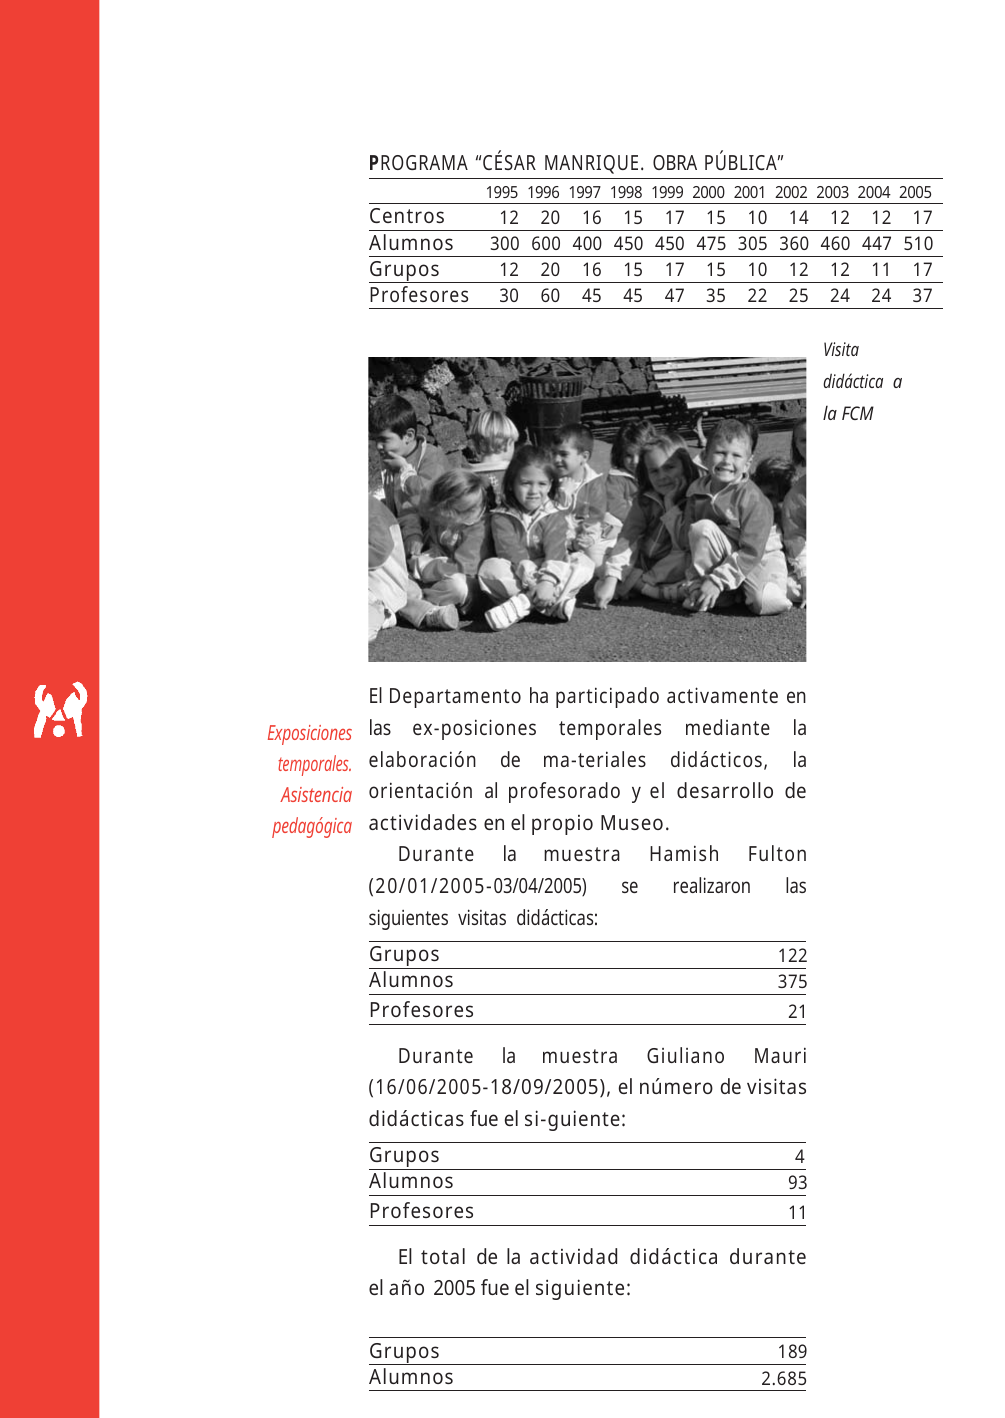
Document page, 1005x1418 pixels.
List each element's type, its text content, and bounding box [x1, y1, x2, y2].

table_cell 45 [605, 283, 647, 308]
table_cell 30 [476, 283, 523, 308]
table_header 2003 [812, 179, 853, 203]
table_cell 12 [853, 204, 894, 230]
table_cell Alumnos [369, 969, 623, 994]
table_cell 400 [564, 231, 605, 256]
table_cell 93 [628, 1170, 806, 1195]
text Exposiciones temporales. Asistencia pedagógica [250, 718, 354, 840]
table_cell 10 [729, 204, 770, 230]
table_cell 25 [770, 283, 812, 308]
table_cell 20 [523, 204, 564, 230]
table_cell Alumnos [369, 1365, 617, 1390]
table_cell 15 [688, 257, 729, 282]
table_cell 12 [770, 257, 812, 282]
table_cell 360 [770, 231, 812, 256]
table_cell 475 [688, 231, 729, 256]
table_cell Profesores [369, 1196, 627, 1225]
table_cell 17 [647, 257, 688, 282]
table_cell 12 [476, 257, 523, 282]
table_cell 12 [476, 204, 523, 230]
table_header [369, 179, 476, 203]
table_cell 14 [770, 204, 812, 230]
table_cell 11 [628, 1196, 806, 1225]
table_cell 447 [853, 231, 894, 256]
table_cell Centros [369, 204, 476, 230]
table_cell 17 [894, 204, 943, 230]
table_cell 460 [812, 231, 853, 256]
text Visita didáctica a la FCM [823, 336, 914, 425]
table_cell 21 [623, 995, 806, 1024]
table_cell Grupos [369, 257, 476, 282]
table_header 1995 [476, 179, 523, 203]
table_cell 450 [647, 231, 688, 256]
table_header 122 [623, 942, 806, 968]
text El total de la actividad didáctica durante el año 2005 fue el siguiente: [368, 1242, 807, 1302]
table_header 2001 [729, 179, 770, 203]
table_cell 600 [523, 231, 564, 256]
table_cell 15 [688, 204, 729, 230]
table_header 1999 [647, 179, 688, 203]
table_header Grupos [369, 1338, 617, 1364]
text PROGRAMA “CÉSAR MANRIQUE. OBRA PÚBLICA” [368, 148, 989, 176]
table_cell 11 [853, 257, 894, 282]
table_cell 510 [894, 231, 943, 256]
table_cell 22 [729, 283, 770, 308]
table_header 2005 [894, 179, 943, 203]
text Durante la muestra Hamish Fulton (20/01/2005-03/04/2005) se realizaron las siguientes visitas didácticas: [368, 839, 807, 931]
table_cell Alumnos [369, 231, 476, 256]
text Durante la muestra Giuliano Mauri (16/06/2005-18/09/2005), el número de visitas didácticas fue el si-guiente: [368, 1041, 807, 1132]
table_cell 450 [605, 231, 647, 256]
table_header 1997 [564, 179, 605, 203]
table_header Grupos [369, 942, 623, 968]
table_cell 60 [523, 283, 564, 308]
table_cell 375 [623, 969, 806, 994]
table_header 2002 [770, 179, 812, 203]
table_cell 12 [812, 204, 853, 230]
table_cell 47 [647, 283, 688, 308]
table_cell 24 [812, 283, 853, 308]
table_cell 17 [647, 204, 688, 230]
table_cell 37 [894, 283, 943, 308]
table_cell 45 [564, 283, 605, 308]
table_cell 300 [476, 231, 523, 256]
table_cell 15 [605, 204, 647, 230]
table_header 189 [617, 1338, 806, 1364]
table_cell 16 [564, 257, 605, 282]
table_header 4 [628, 1143, 806, 1169]
table_cell Profesores [369, 283, 476, 308]
table_header 1998 [605, 179, 647, 203]
table_cell 12 [812, 257, 853, 282]
table_header 2004 [853, 179, 894, 203]
table_cell Profesores [369, 995, 623, 1024]
table_cell 17 [894, 257, 943, 282]
table_header Grupos [369, 1143, 627, 1169]
table_cell 20 [523, 257, 564, 282]
table_cell 16 [564, 204, 605, 230]
table_cell 2.685 [617, 1365, 806, 1390]
table_cell 10 [729, 257, 770, 282]
table_cell 305 [729, 231, 770, 256]
table_cell 35 [688, 283, 729, 308]
table_cell 24 [853, 283, 894, 308]
table_header 1996 [523, 179, 564, 203]
table_cell Alumnos [369, 1170, 627, 1195]
table_cell 15 [605, 257, 647, 282]
table_header 2000 [688, 179, 729, 203]
text El Departamento ha participado activamente en las ex-posiciones temporales mediante la elaboración de ma-teriales didácticos, la orientación al profesorado y el desarrollo de actividades en el propio Museo. [368, 682, 807, 836]
